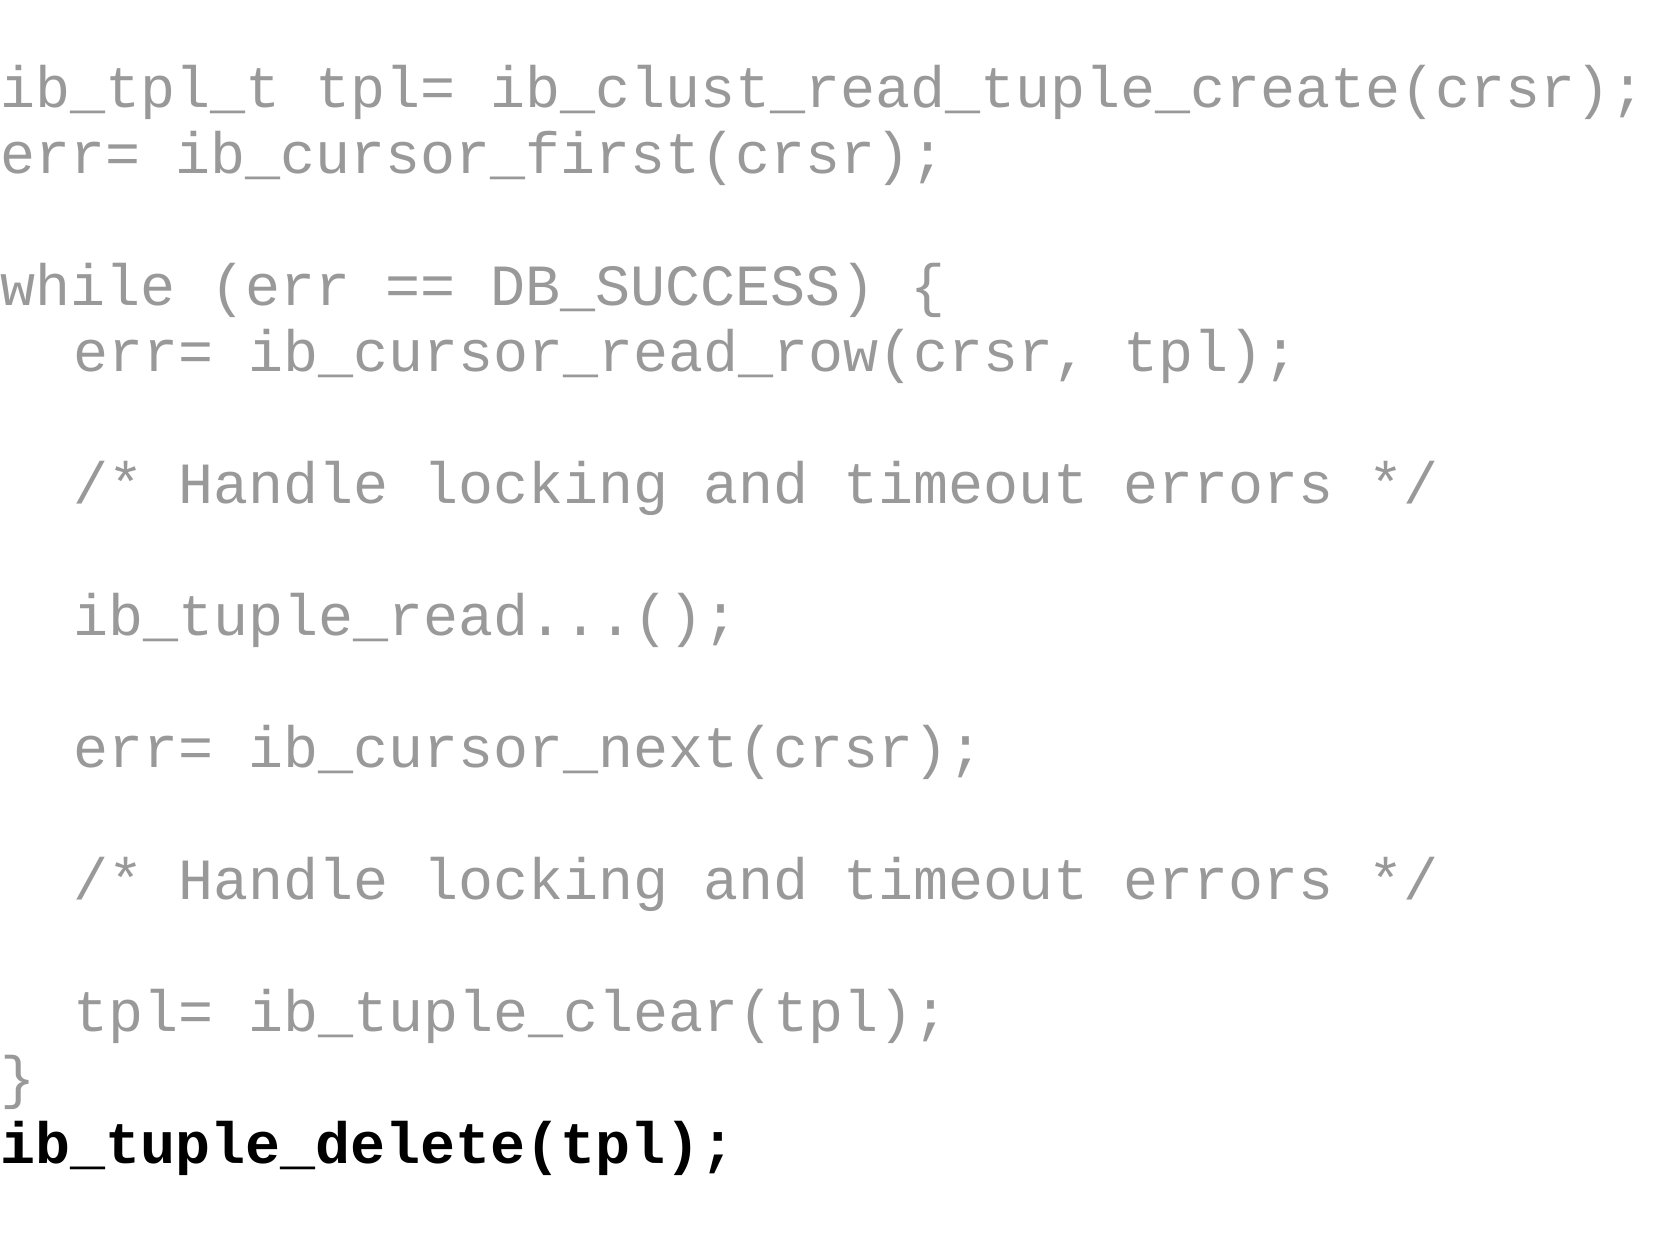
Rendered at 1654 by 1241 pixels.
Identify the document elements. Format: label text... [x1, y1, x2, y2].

title ib_tpl_t tpl= ib_clust_read_tuple_create(crsr); err= ib_cursor_first(crsr); while (err == DB_SUCCESS) { err= ib_cursor_read_row(crsr, tpl); /* Handle locking and timeout errors */ ib_tuple_read...(); err= ib_cursor_next(crsr); /* Handle locking and timeout errors */ tpl= ib_tuple_clear(tpl); } ib_tuple_delete(tpl); [0, 58, 1654, 1182]
